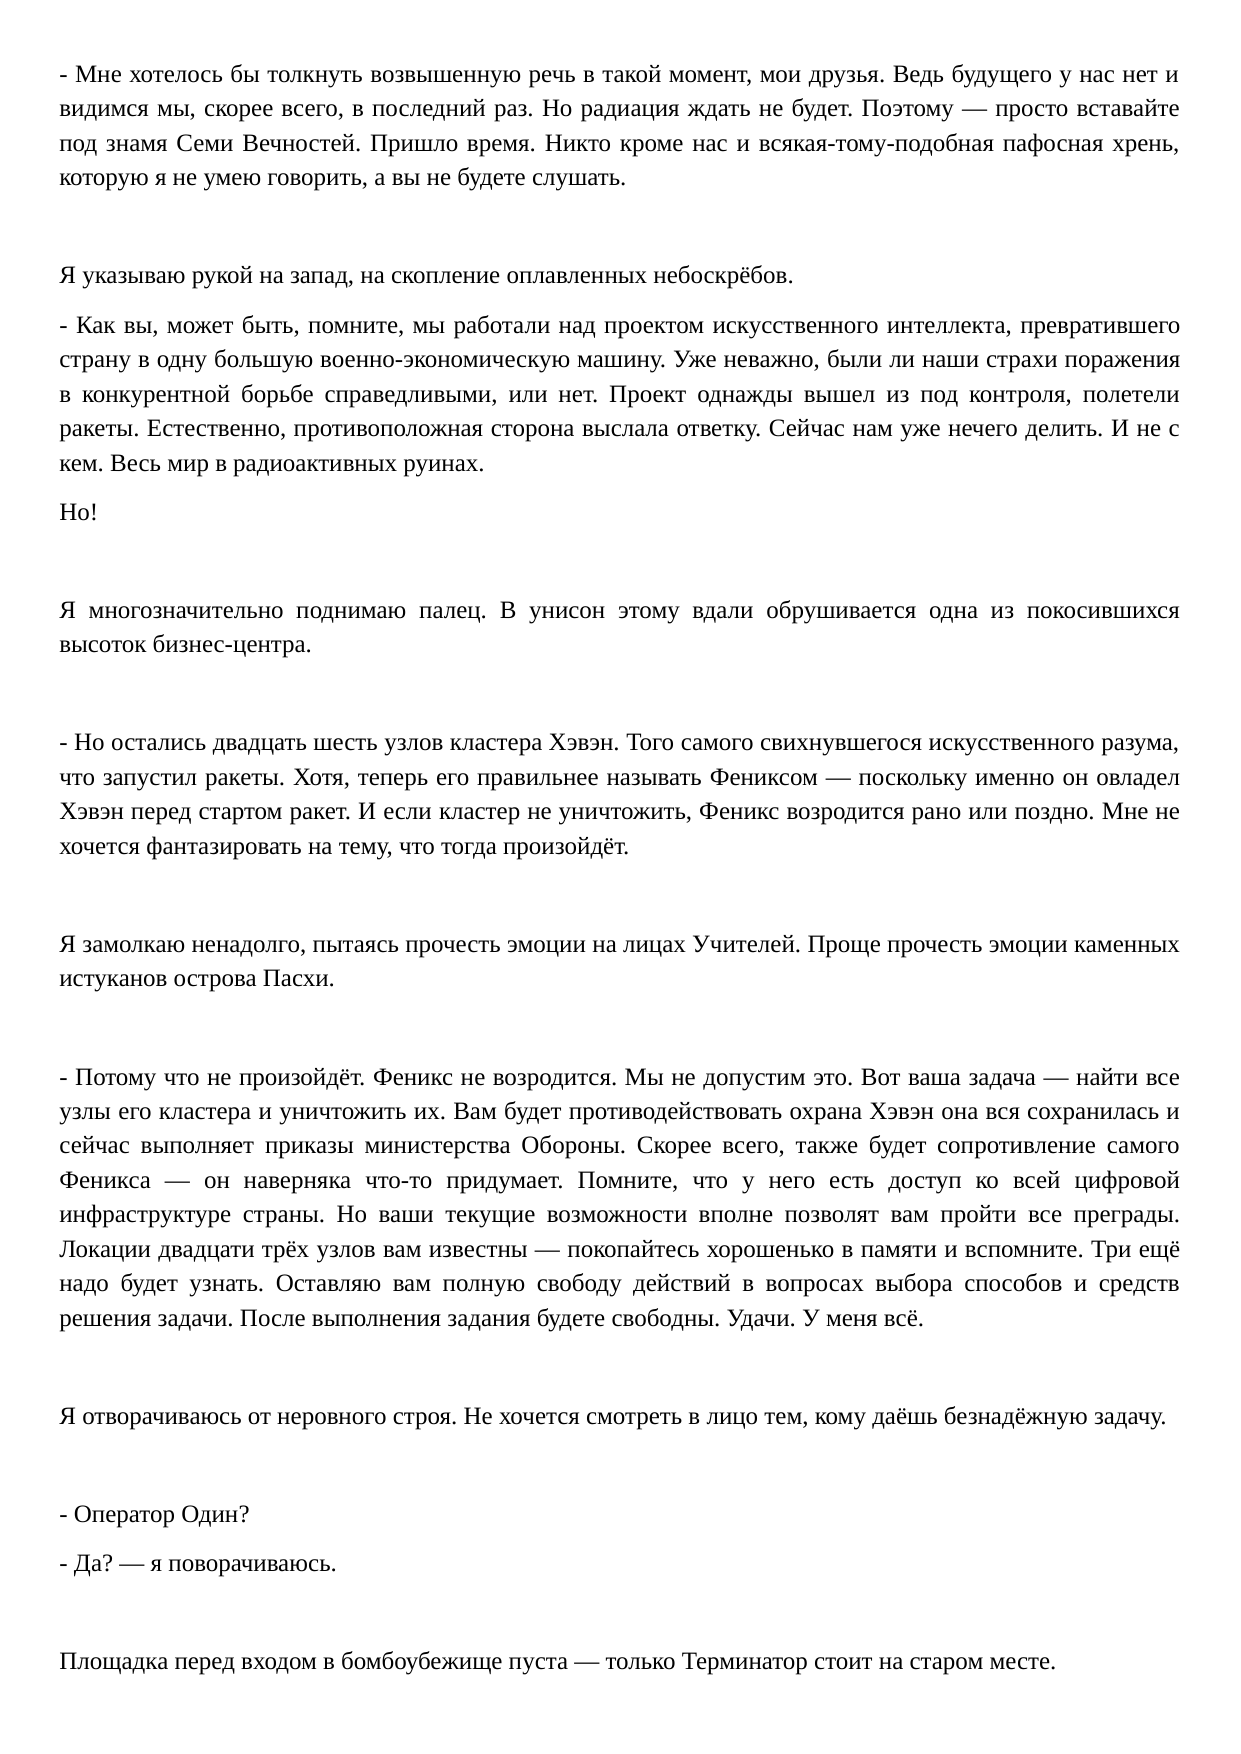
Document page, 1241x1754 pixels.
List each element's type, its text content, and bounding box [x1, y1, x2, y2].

text - Да? — я поворачиваюсь. [59, 1548, 1181, 1577]
text - Потому что не произойдёт. Феникс не возродится. Мы не допустим это. Вот ваша задача — найти все узлы его кластера и уничтожить их. Вам будет противодействовать охрана Хэвэн она вся сохранилась и сейчас выполняет приказы министерства Обороны. Скорее всего, также будет сопротивление самого Феникса — он наверняка что-то придумает. Помните, что у него есть доступ ко всей цифровой инфраструктуре страны. Но ваши текущие возможности вполне позволят вам пройти все преграды. Локации двадцати трёх узлов вам известны — покопайтесь хорошенько в памяти и вспомните. Три ещё надо будет узнать. Оставляю вам полную свободу действий в вопросах выбора способов и средств решения задачи. После выполнения задания будете свободны. Удачи. У меня всё. [59, 1062, 1181, 1332]
text Я отворачиваюсь от неровного строя. Не хочется смотреть в лицо тем, кому даёшь безнадёжную задачу. [59, 1401, 1181, 1430]
text Я указываю рукой на запад, на скопление оплавленных небоскрёбов. [59, 261, 1181, 289]
text - Мне хотелось бы толкнуть возвышенную речь в такой момент, мои друзья. Ведь будущего у нас нет и видимся мы, скорее всего, в последний раз. Но радиация ждать не будет. Поэтому — просто вставайте под знамя Семи Вечностей. Пришло время. Никто кроме нас и всякая-тому-подобная пафосная хрень, которую я не умею говорить, а вы не будете слушать. [59, 59, 1181, 191]
text Но! [59, 497, 1181, 525]
text - Но остались двадцать шесть узлов кластера Хэвэн. Того самого свихнувшегося искусственного разума, что запустил ракеты. Хотя, теперь его правильнее называть Фениксом — поскольку именно он овладел Хэвэн перед стартом ракет. И если кластер не уничтожить, Феникс возродится рано или поздно. Мне не хочется фантазировать на тему, что тогда произойдёт. [59, 727, 1181, 859]
text Я замолкаю ненадолго, пытаясь прочесть эмоции на лицах Учителей. Проще прочесть эмоции каменных истуканов острова Пасхи. [59, 929, 1181, 992]
text Площадка перед входом в бомбоубежище пуста — только Терминатор стоит на старом месте. [59, 1646, 1181, 1675]
text Я многозначительно поднимаю палец. В унисон этому вдали обрушивается одна из покосившихся высоток бизнес-центра. [59, 595, 1181, 658]
text - Оператор Один? [59, 1499, 1181, 1528]
text - Как вы, может быть, помните, мы работали над проектом искусственного интеллекта, превратившего страну в одну большую военно-экономическую машину. Уже неважно, были ли наши страхи поражения в конкурентной борьбе справедливыми, или нет. Проект однажды вышел из под контроля, полетели ракеты. Естественно, противоположная сторона выслала ответку. Сейчас нам уже нечего делить. И не с кем. Весь мир в радиоактивных руинах. [59, 310, 1181, 476]
